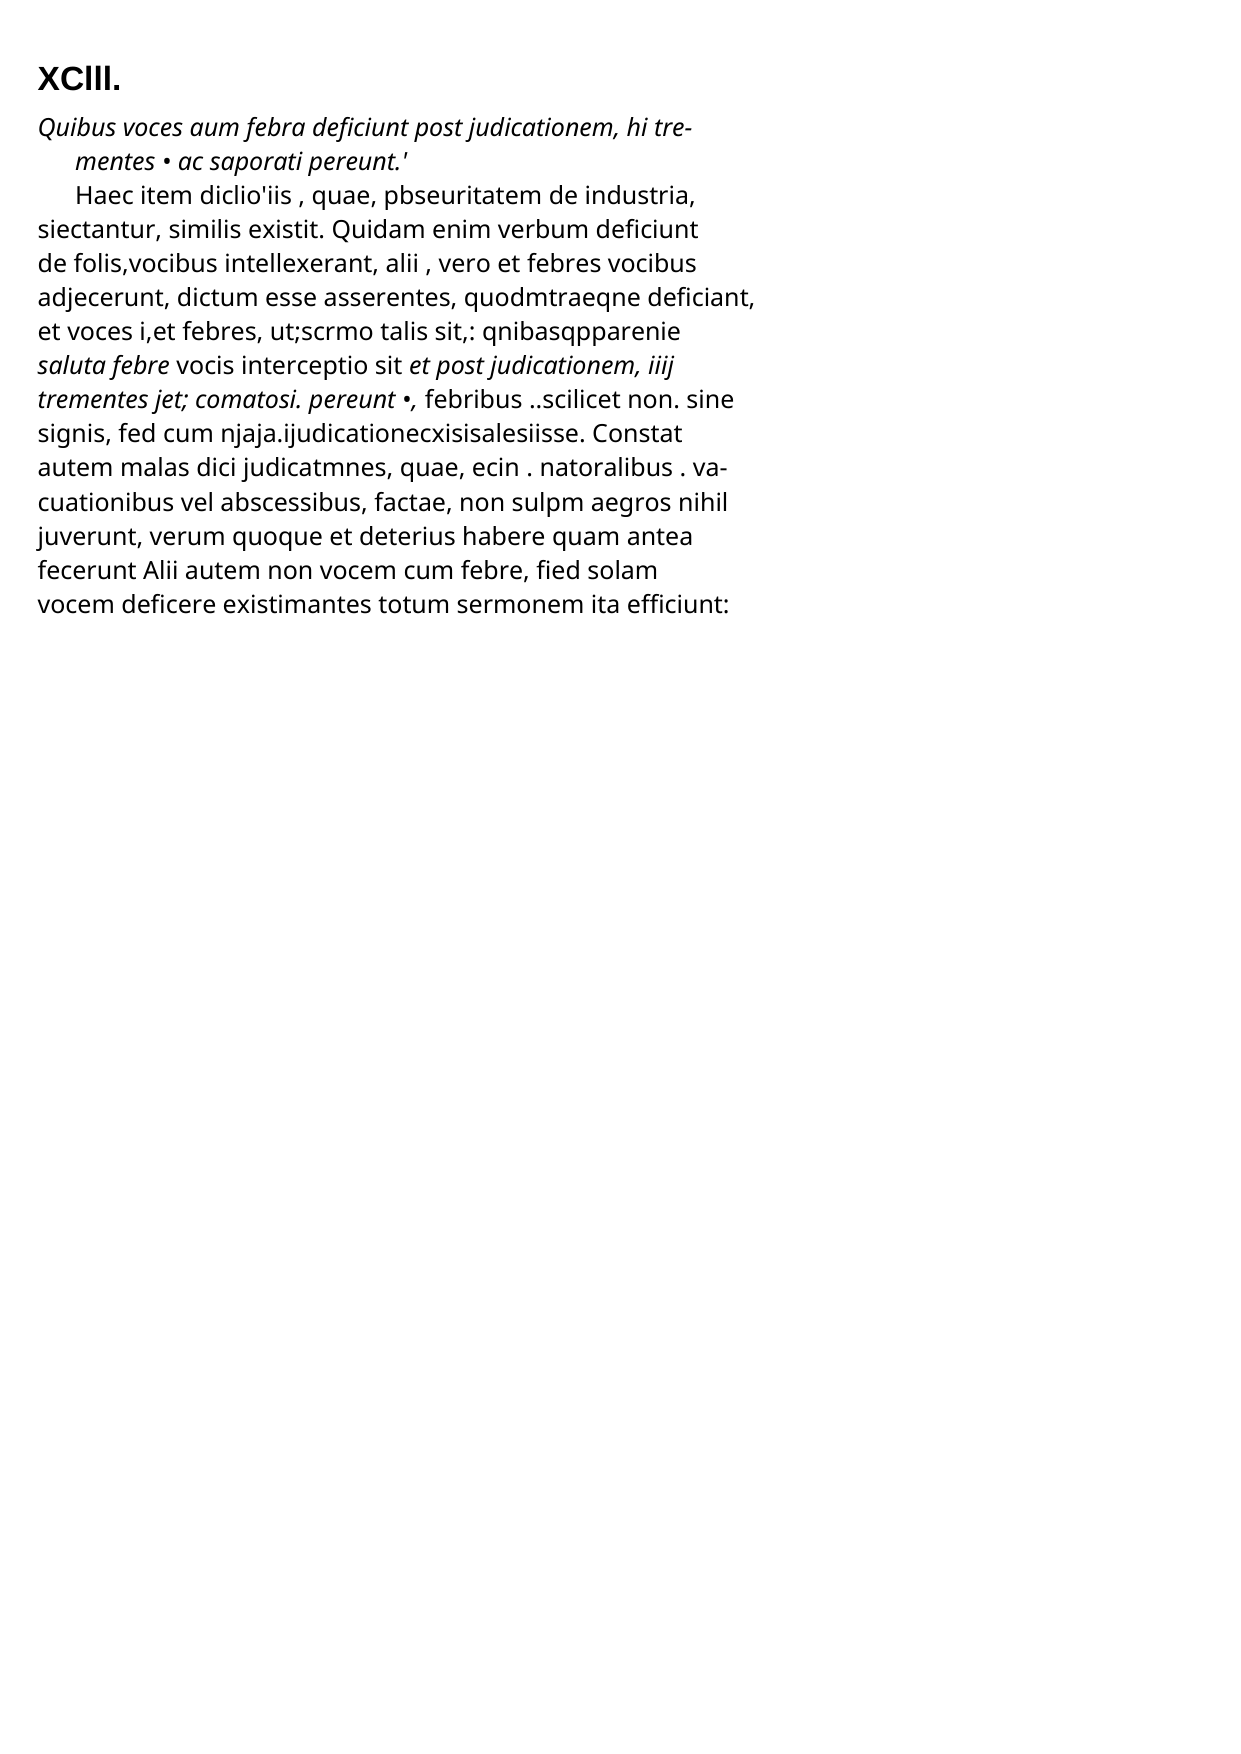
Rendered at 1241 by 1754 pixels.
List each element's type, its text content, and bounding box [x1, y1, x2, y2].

text Quibus voces aum febra deficiunt post judicationem, hi tre- mentes • ac saporati pereunt.' [37, 109, 1203, 178]
text Haec item diclio'iis , quae, pbseuritatem de industria, siectantur, similis existit. Quidam enim verbum deficiunt de folis,vocibus intellexerant, alii , vero et febres vocibus adjecerunt, dictum esse asserentes, quodmtraeqne deficiant, et voces i,et febres, ut;scrmo talis sit,: qnibasqpparenie saluta febre vocis interceptio sit et post judicationem, iiij trementes jet; comatosi. pereunt •, febribus ..scilicet non. sine signis, fed cum njaja.ijudicationecxisisalesiisse. Constat autem malas dici judicatmnes, quae, ecin . natoralibus . va- cuationibus vel abscessibus, factae, non sulpm aegros nihil juverunt, verum quoque et deterius habere quam antea fecerunt Alii autem non vocem cum febre, fied solam vocem deficere existimantes totum sermonem ita efficiunt: [37, 178, 1203, 620]
subtitle XClll. [37, 58, 1203, 97]
